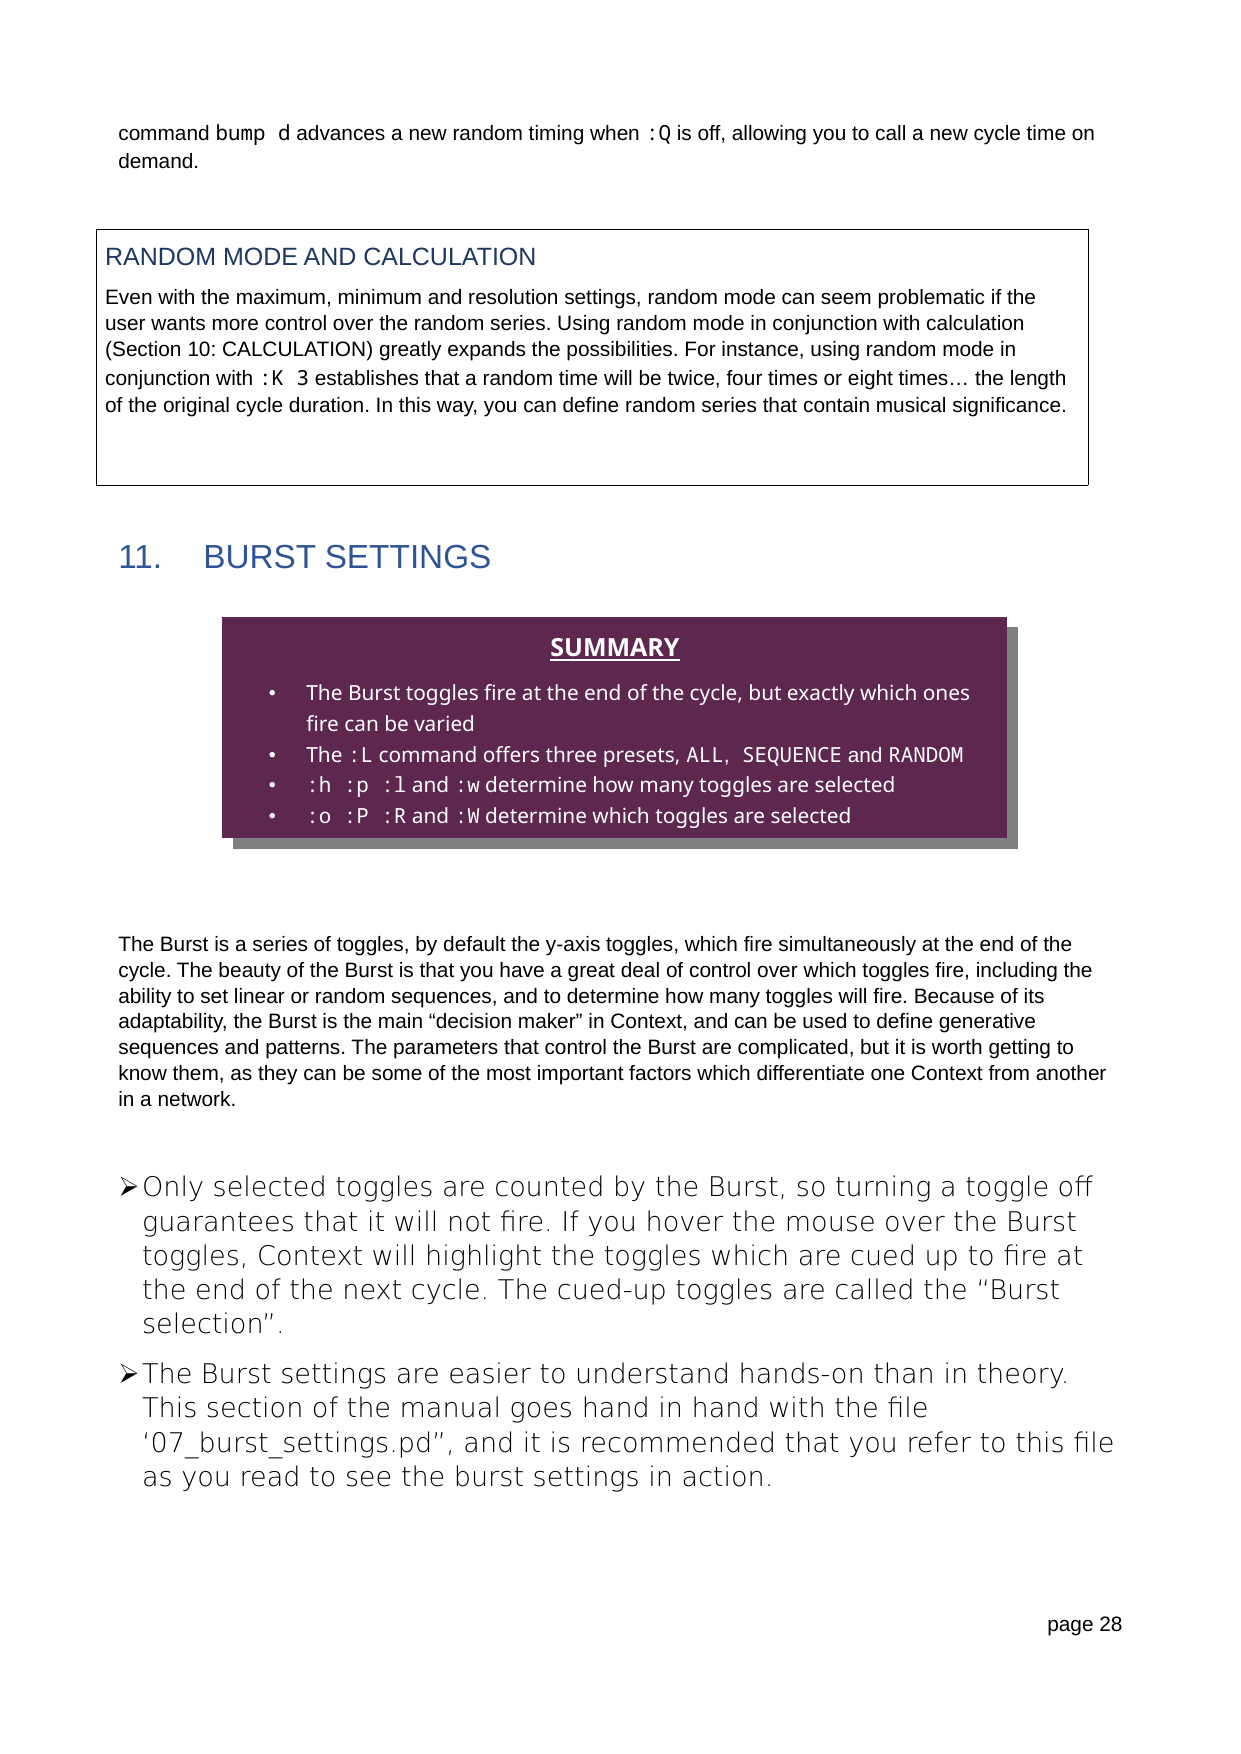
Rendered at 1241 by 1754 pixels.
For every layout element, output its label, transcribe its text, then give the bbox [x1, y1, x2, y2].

list Only selected toggles are counted by the Burst, so turning a toggle off guarantees that it will not fire. If you hover the mouse over the Burst toggles, Context will highlight the toggles which are cued up to fire at the end of the next cycle. The cued-up toggles are called the “Burst selection”. [118, 1172, 1122, 1339]
text Even with the maximum, minimum and resolution settings, random mode can seem problematic if the user wants more control over the random series. Using random mode in conjunction with calculation (Section 10: CALCULATION) greatly expands the possibilities. For instance, using random mode in conjunction with :K 3 establishes that a random time will be twice, four times or eight times… the length of the original cycle duration. In this way, you can define random series that contain musical significance. [105, 285, 1079, 417]
text command bump d advances a new random timing when :Q is off, allowing you to call a new cycle time on demand. [118, 118, 1122, 172]
list :o :P :R and :W determine which toggles are selected [269, 801, 998, 829]
list The Burst toggles fire at the end of the cycle, but exactly which ones fire can be varied [269, 678, 998, 737]
subtitle BURST SETTINGS [118, 252, 1122, 576]
list The :L command offers three presets, ALL, SEQUENCE and RANDOM [269, 740, 998, 768]
text The Burst is a series of toggles, by default the y-axis toggles, which fire simultaneously at the end of the cycle. The beauty of the Burst is that you have a great deal of control over which toggles fire, including the ability to set linear or random sequences, and to determine how many toggles will fire. Because of its adaptability, the Burst is the main “decision maker” in Context, and can be used to define generative sequences and patterns. The parameters that control the Burst are complicated, but it is worth getting to know them, as they can be some of the most important factors which differentiate one Context from another in a network. [118, 932, 1122, 1111]
list The Burst settings are easier to understand hands-on than in theory. This section of the manual goes hand in hand with the file ‘07_burst_settings.pd”, and it is recommended that you refer to this file as you read to see the burst settings in action. [118, 1359, 1122, 1492]
subtitle SUMMARY [231, 630, 998, 664]
subtitle RANDOM MODE AND CALCULATION [105, 242, 1079, 271]
list :h :p :l and :w determine how many toggles are selected [269, 770, 998, 799]
